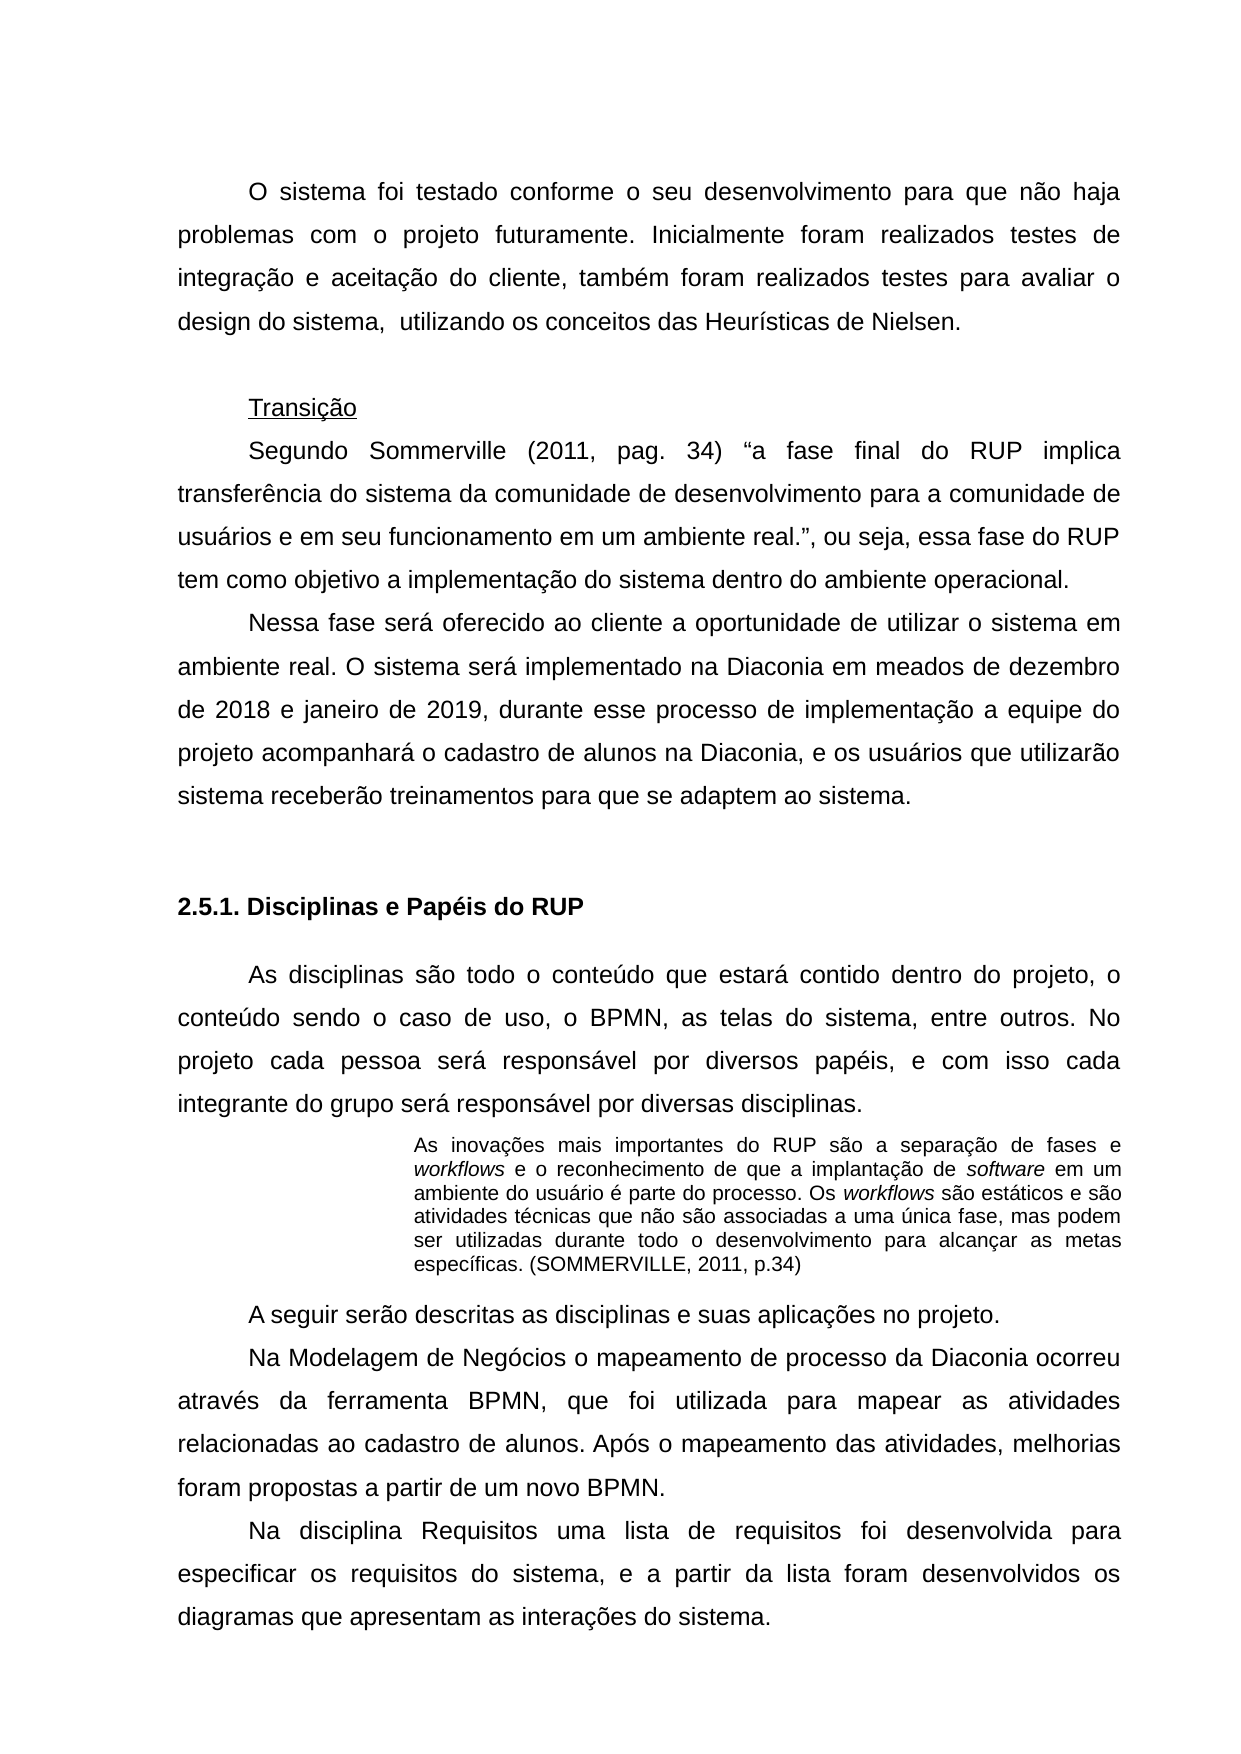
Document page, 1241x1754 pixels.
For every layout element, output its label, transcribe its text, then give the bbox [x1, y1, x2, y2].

text As inovações mais importantes do RUP são a separação de fases e workflows e o reconhecimento de que a implantação de software em um ambiente do usuário é parte do processo. Os workflows são estáticos e são atividades técnicas que não são associadas a uma única fase, mas podem ser utilizadas durante todo o desenvolvimento para alcançar as metas específicas. (SOMMERVILLE, 2011, p.34) [413, 1132, 1122, 1276]
text O sistema foi testado conforme o seu desenvolvimento para que não haja problemas com o projeto futuramente. Inicialmente foram realizados testes de integração e aceitação do cliente, também foram realizados testes para avaliar o design do sistema, utilizando os conceitos das Heurísticas de Nielsen. [177, 177, 1122, 335]
text Transição [177, 393, 1122, 422]
subtitle 2.5.1. Disciplinas e Papéis do RUP [177, 892, 1122, 921]
text Na disciplina Requisitos uma lista de requisitos foi desenvolvida para especificar os requisitos do sistema, e a partir da lista foram desenvolvidos os diagramas que apresentam as interações do sistema. [177, 1516, 1122, 1631]
text Na Modelagem de Negócios o mapeamento de processo da Diaconia ocorreu através da ferramenta BPMN, que foi utilizada para mapear as atividades relacionadas ao cadastro de alunos. Após o mapeamento das atividades, melhorias foram propostas a partir de um novo BPMN. [177, 1343, 1122, 1501]
text Segundo Sommerville (2011, pag. 34) “a fase final do RUP implica transferência do sistema da comunidade de desenvolvimento para a comunidade de usuários e em seu funcionamento em um ambiente real.”, ou seja, essa fase do RUP tem como objetivo a implementação do sistema dentro do ambiente operacional. [177, 436, 1122, 594]
text As disciplinas são todo o conteúdo que estará contido dentro do projeto, o conteúdo sendo o caso de uso, o BPMN, as telas do sistema, entre outros. No projeto cada pessoa será responsável por diversos papéis, e com isso cada integrante do grupo será responsável por diversas disciplinas. [177, 960, 1122, 1118]
text Nessa fase será oferecido ao cliente a oportunidade de utilizar o sistema em ambiente real. O sistema será implementado na Diaconia em meados de dezembro de 2018 e janeiro de 2019, durante esse processo de implementação a equipe do projeto acompanhará o cadastro de alunos na Diaconia, e os usuários que utilizarão sistema receberão treinamentos para que se adaptem ao sistema. [177, 608, 1122, 810]
text A seguir serão descritas as disciplinas e suas aplicações no projeto. [177, 1300, 1122, 1329]
